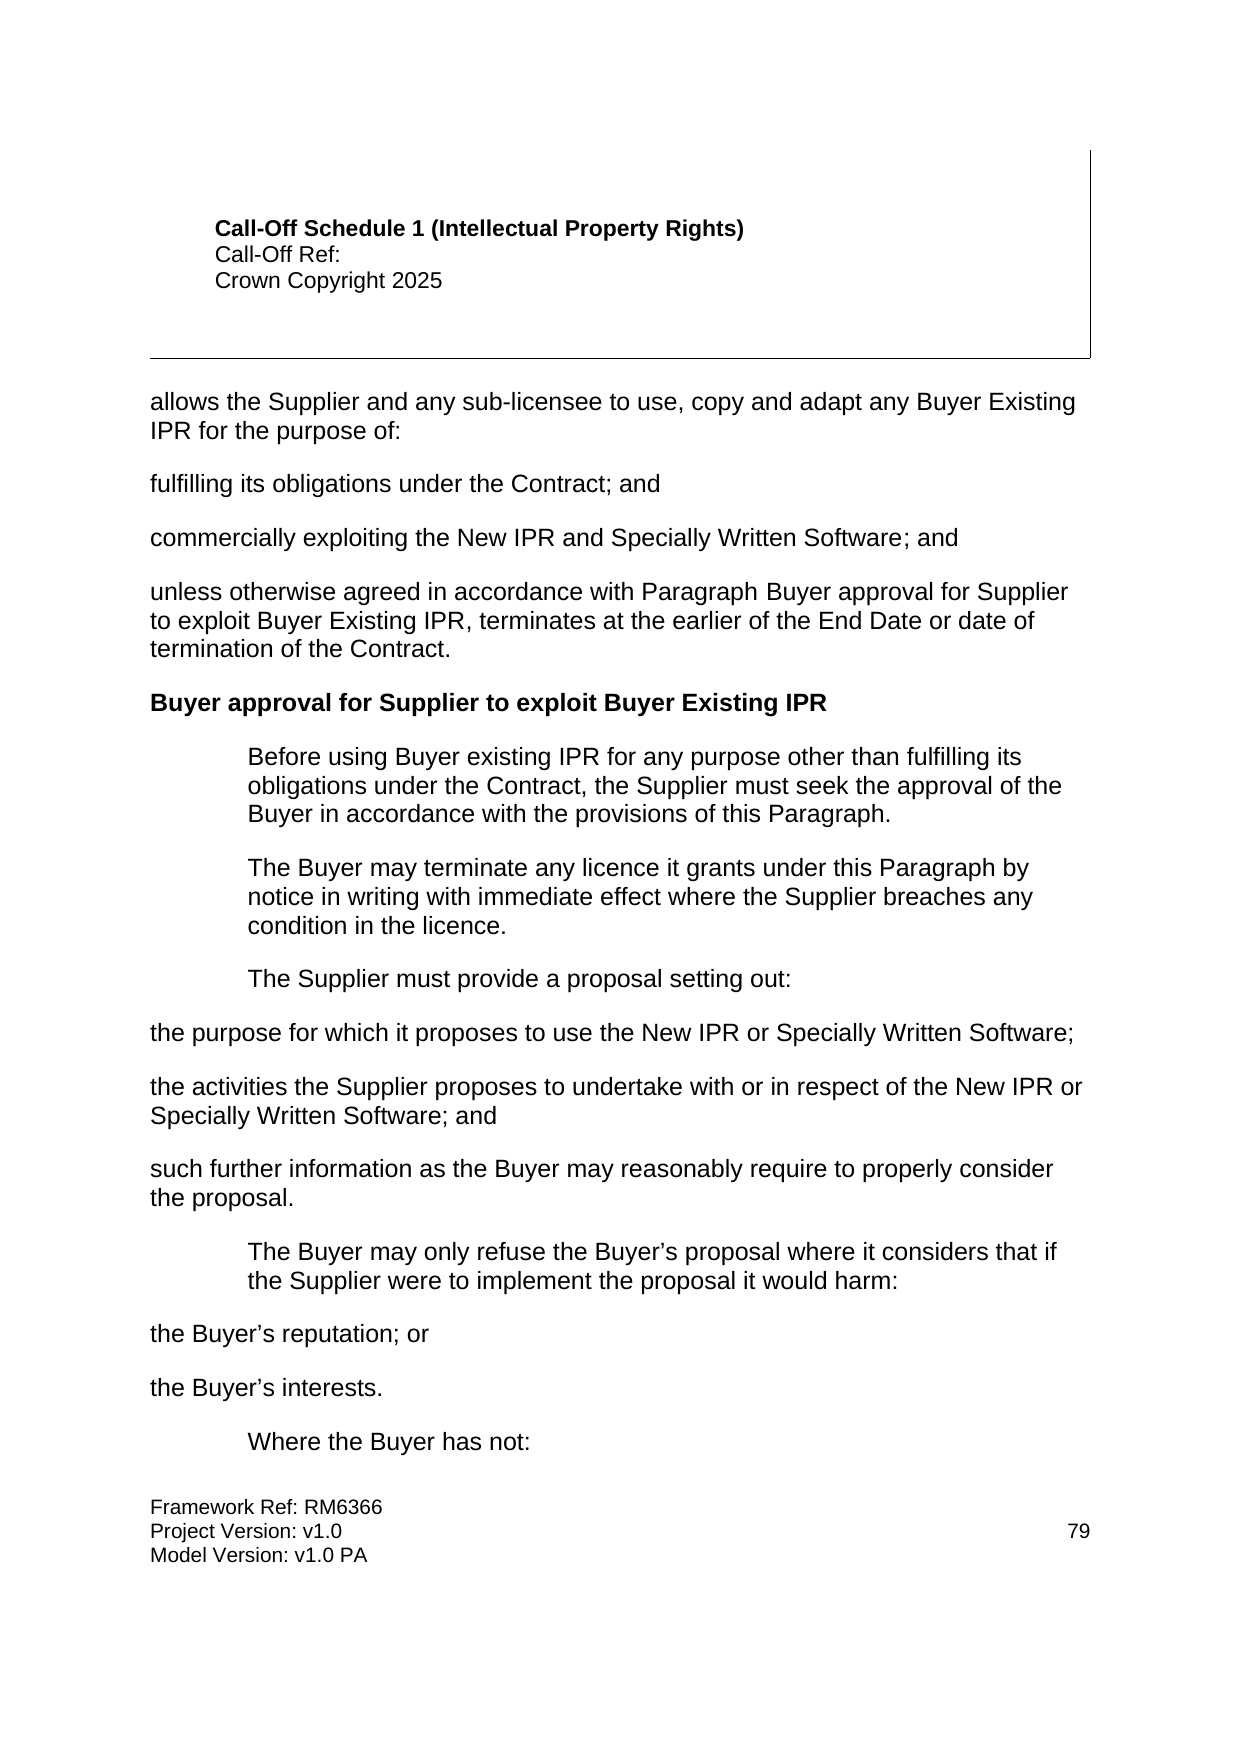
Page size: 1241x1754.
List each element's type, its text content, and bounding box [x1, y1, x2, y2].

subtitle commercially exploiting the New IPR and Specially Written Software; and [150, 523, 1090, 552]
subtitle Where the Buyer has not: [247, 1427, 1090, 1456]
subtitle unless otherwise agreed in accordance with Paragraph 8, terminates at the earlier of the End Date or date of termination of the Contract. [150, 577, 1090, 663]
subtitle fulfilling its obligations under the Contract; and [150, 469, 1090, 498]
subtitle The Buyer may terminate any licence it grants under this Paragraph by notice in writing with immediate effect where the Supplier breaches any condition in the licence. [247, 853, 1090, 939]
subtitle the Buyer’s reputation; or [150, 1319, 1090, 1348]
subtitle The Supplier must provide a proposal setting out: [247, 964, 1090, 993]
subtitle the activities the Supplier proposes to undertake with or in respect of the New IPR or Specially Written Software; and [150, 1072, 1090, 1129]
subtitle Before using Buyer existing IPR for any purpose other than fulfilling its obligations under the Contract, the Supplier must seek the approval of the Buyer in accordance with the provisions of this Paragraph. [247, 742, 1090, 828]
subtitle Buyer approval for Supplier to exploit Buyer Existing IPR [150, 688, 1090, 717]
subtitle the Buyer’s interests. [150, 1373, 1090, 1402]
subtitle the purpose for which it proposes to use the New IPR or Specially Written Software; [150, 1018, 1090, 1047]
subtitle such further information as the Buyer may reasonably require to properly consider the proposal. [150, 1154, 1090, 1212]
subtitle The Buyer may only refuse the Buyer’s proposal where it considers that if the Supplier were to implement the proposal it would harm: [247, 1237, 1090, 1294]
subtitle allows the Supplier and any sub-licensee to use, copy and adapt any Buyer Existing IPR for the purpose of: [150, 387, 1090, 444]
